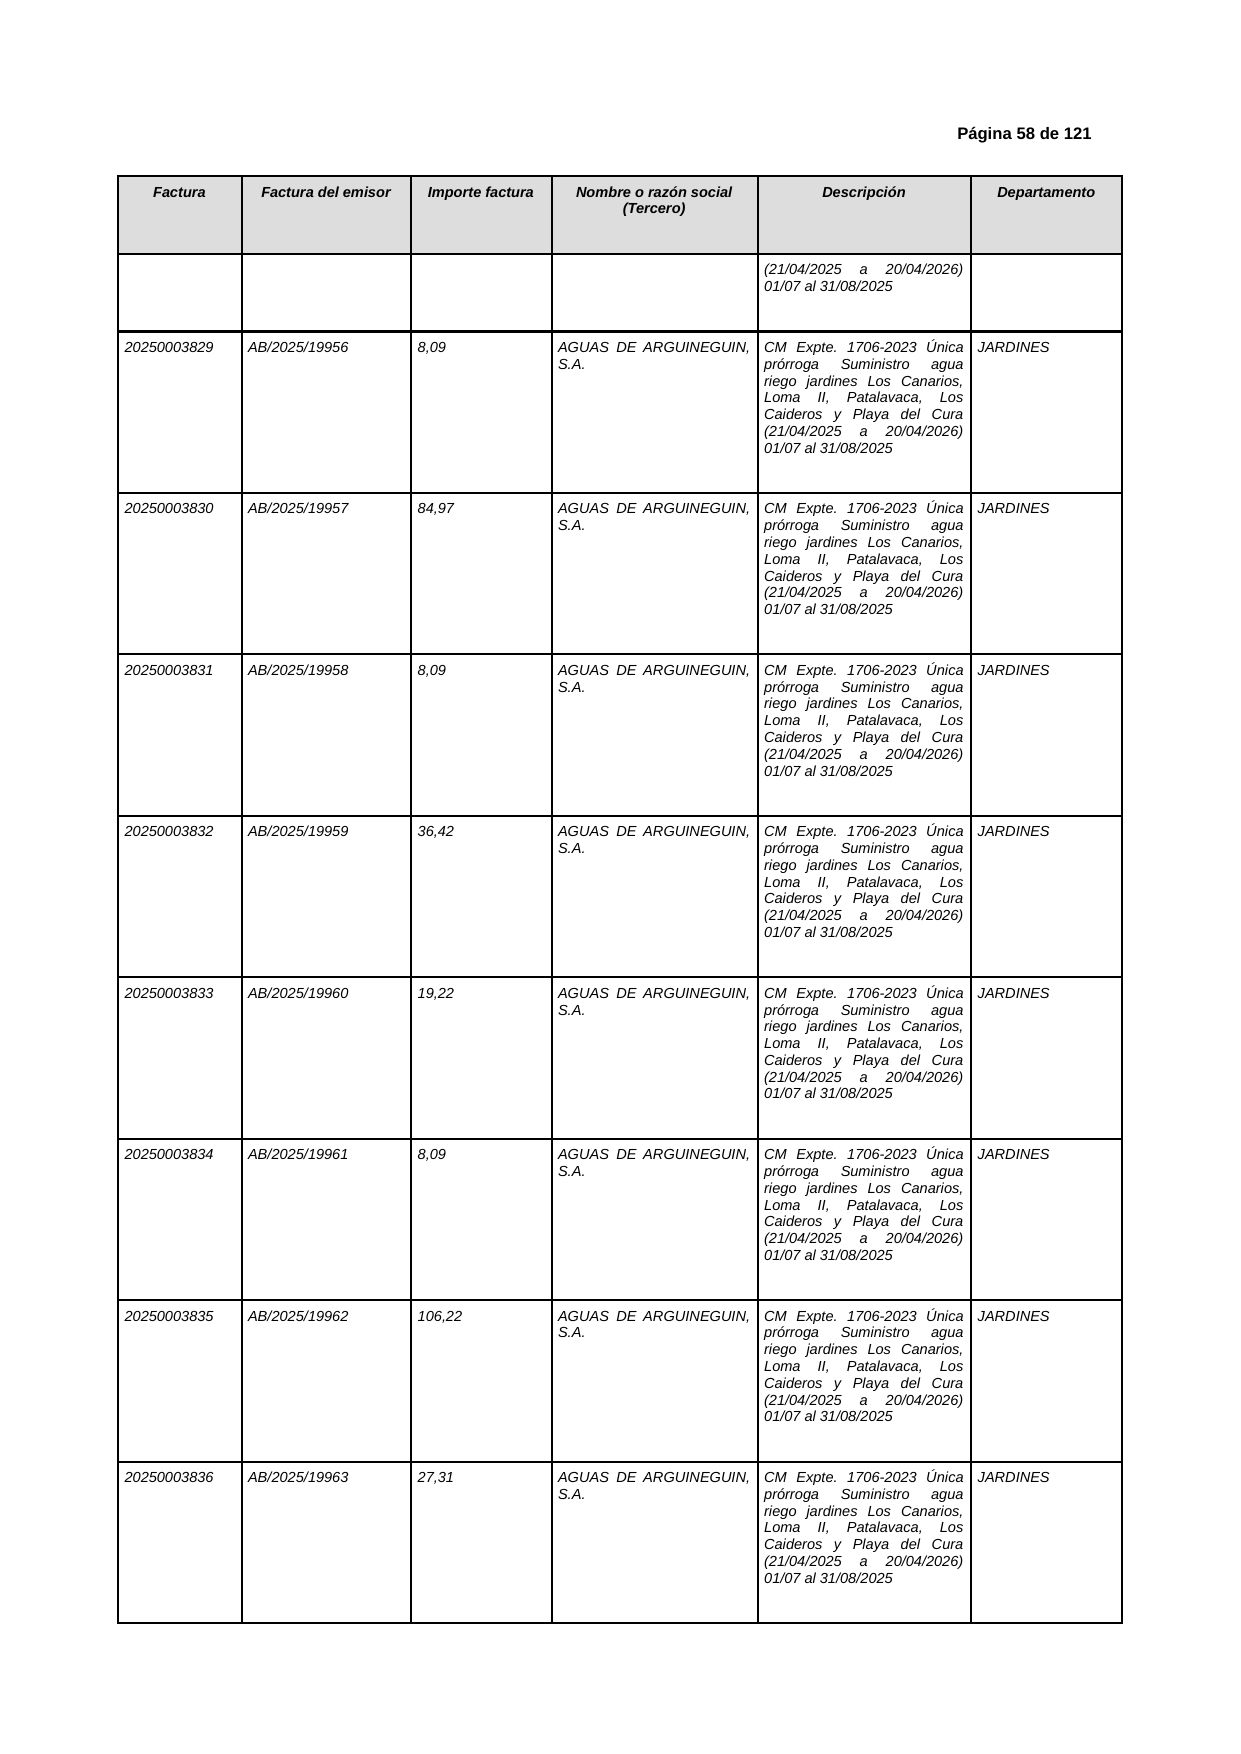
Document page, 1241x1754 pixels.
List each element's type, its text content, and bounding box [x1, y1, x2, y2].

table_cell CM Expte. 1706-2023 Única prórroga Suministro agua riego jardines Los Canarios, Loma II, Patalavaca, Los Caideros y Playa del Cura (21/04/2025 a 20/04/2026) 01/07 al 31/08/2025 [759, 978, 970, 1138]
table_header Factura [119, 177, 241, 253]
table_cell AB/2025/19957 [243, 494, 410, 653]
table_cell AGUAS DE ARGUINEGUIN, S.A. [553, 494, 757, 653]
table_cell AB/2025/19958 [243, 655, 410, 815]
table_cell CM Expte. 1706-2023 Única prórroga Suministro agua riego jardines Los Canarios, Loma II, Patalavaca, Los Caideros y Playa del Cura (21/04/2025 a 20/04/2026) 01/07 al 31/08/2025 [759, 1140, 970, 1299]
table_cell AGUAS DE ARGUINEGUIN, S.A. [553, 978, 757, 1138]
table_cell JARDINES [972, 1463, 1121, 1622]
table_cell JARDINES [972, 655, 1121, 815]
table_cell 36,42 [412, 817, 551, 976]
table_cell AGUAS DE ARGUINEGUIN, S.A. [553, 1140, 757, 1299]
table_header Importe factura [412, 177, 551, 253]
table_cell 8,09 [412, 1140, 551, 1299]
table_cell AGUAS DE ARGUINEGUIN, S.A. [553, 333, 757, 492]
table_cell JARDINES [972, 978, 1121, 1138]
table_cell AGUAS DE ARGUINEGUIN, S.A. [553, 1301, 757, 1461]
table_cell 8,09 [412, 655, 551, 815]
table_cell AB/2025/19959 [243, 817, 410, 976]
table_cell CM Expte. 1706-2023 Única prórroga Suministro agua riego jardines Los Canarios, Loma II, Patalavaca, Los Caideros y Playa del Cura (21/04/2025 a 20/04/2026) 01/07 al 31/08/2025 [759, 494, 970, 653]
table_cell [972, 255, 1121, 330]
table_header Departamento [972, 177, 1121, 253]
table_cell 20250003835 [119, 1301, 241, 1461]
table_cell JARDINES [972, 1301, 1121, 1461]
table_cell JARDINES [972, 817, 1121, 976]
table_cell CM Expte. 1706-2023 Única prórroga Suministro agua riego jardines Los Canarios, Loma II, Patalavaca, Los Caideros y Playa del Cura (21/04/2025 a 20/04/2026) 01/07 al 31/08/2025 [759, 1463, 970, 1622]
table_cell 27,31 [412, 1463, 551, 1622]
table_cell 20250003830 [119, 494, 241, 653]
table_cell 20250003833 [119, 978, 241, 1138]
table_cell AB/2025/19962 [243, 1301, 410, 1461]
table_cell 8,09 [412, 333, 551, 492]
table_cell JARDINES [972, 1140, 1121, 1299]
table_cell (21/04/2025 a 20/04/2026) 01/07 al 31/08/2025 [759, 255, 970, 330]
table_cell [243, 255, 410, 330]
table_cell JARDINES [972, 333, 1121, 492]
table_cell 20250003836 [119, 1463, 241, 1622]
table_cell [412, 255, 551, 330]
table_cell 84,97 [412, 494, 551, 653]
table_cell AB/2025/19960 [243, 978, 410, 1138]
table_header Descripción [759, 177, 970, 253]
table_cell AB/2025/19961 [243, 1140, 410, 1299]
table_cell AGUAS DE ARGUINEGUIN, S.A. [553, 655, 757, 815]
table_cell [553, 255, 757, 330]
table_cell 106,22 [412, 1301, 551, 1461]
table_cell 20250003831 [119, 655, 241, 815]
table_cell AB/2025/19963 [243, 1463, 410, 1622]
table_header Nombre o razón social (Tercero) [553, 177, 757, 253]
table_cell 20250003832 [119, 817, 241, 976]
table_cell 20250003829 [119, 333, 241, 492]
table_cell 19,22 [412, 978, 551, 1138]
table_cell CM Expte. 1706-2023 Única prórroga Suministro agua riego jardines Los Canarios, Loma II, Patalavaca, Los Caideros y Playa del Cura (21/04/2025 a 20/04/2026) 01/07 al 31/08/2025 [759, 655, 970, 815]
table_header Factura del emisor [243, 177, 410, 253]
table_cell CM Expte. 1706-2023 Única prórroga Suministro agua riego jardines Los Canarios, Loma II, Patalavaca, Los Caideros y Playa del Cura (21/04/2025 a 20/04/2026) 01/07 al 31/08/2025 [759, 1301, 970, 1461]
table_cell AB/2025/19956 [243, 333, 410, 492]
table_cell 20250003834 [119, 1140, 241, 1299]
table_cell CM Expte. 1706-2023 Única prórroga Suministro agua riego jardines Los Canarios, Loma II, Patalavaca, Los Caideros y Playa del Cura (21/04/2025 a 20/04/2026) 01/07 al 31/08/2025 [759, 333, 970, 492]
table_cell CM Expte. 1706-2023 Única prórroga Suministro agua riego jardines Los Canarios, Loma II, Patalavaca, Los Caideros y Playa del Cura (21/04/2025 a 20/04/2026) 01/07 al 31/08/2025 [759, 817, 970, 976]
table_cell AGUAS DE ARGUINEGUIN, S.A. [553, 817, 757, 976]
table_cell AGUAS DE ARGUINEGUIN, S.A. [553, 1463, 757, 1622]
table_cell JARDINES [972, 494, 1121, 653]
table_cell [119, 255, 241, 330]
